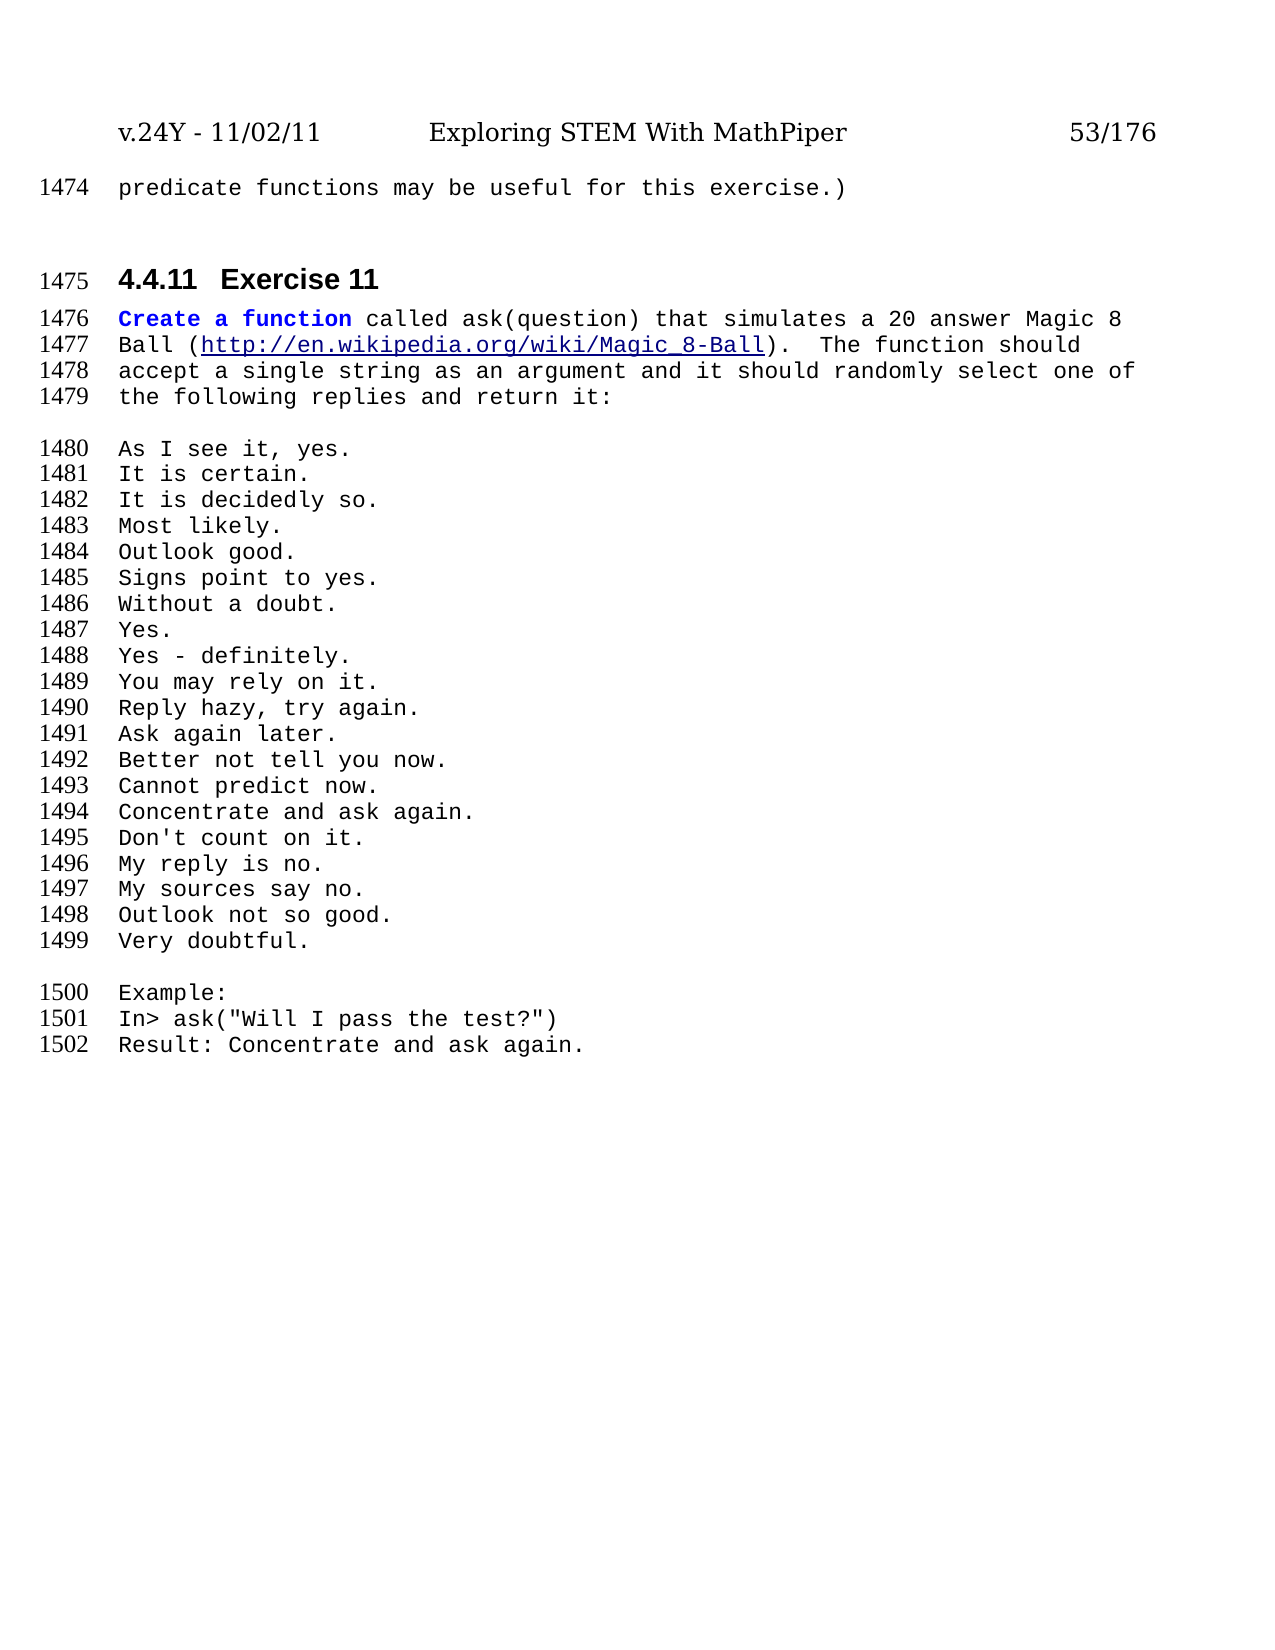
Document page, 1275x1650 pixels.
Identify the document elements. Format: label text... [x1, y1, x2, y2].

text Don't count on it. [118, 826, 1157, 852]
text Most likely. [118, 515, 1157, 541]
text My sources say no. [118, 878, 1157, 904]
text In> ask("Will I pass the test?") [118, 1007, 1157, 1033]
text Yes - definitely. [118, 644, 1157, 670]
text Outlook good. [118, 541, 1157, 567]
text Create a function called ask(question) that simulates a 20 answer Magic 8 Ball (http://en.wikipedia.org/wiki/Magic_8-Ball). The function should accept a single string as an argument and it should randomly select one of the following replies and return it: [118, 307, 1157, 411]
text Signs point to yes. [118, 567, 1157, 592]
subtitle Exercise 11 [118, 262, 1157, 295]
text Better not tell you now. [118, 748, 1157, 774]
text Yes. [118, 618, 1157, 644]
text It is certain. [118, 463, 1157, 489]
text Cannot predict now. [118, 774, 1157, 800]
text Very doubtful. [118, 930, 1157, 956]
text Concentrate and ask again. [118, 800, 1157, 826]
text Ask again later. [118, 722, 1157, 748]
text Outlook not so good. [118, 904, 1157, 930]
text My reply is no. [118, 852, 1157, 878]
text Reply hazy, try again. [118, 696, 1157, 722]
text As I see it, yes. [118, 437, 1157, 463]
text Result: Concentrate and ask again. [118, 1033, 1157, 1059]
text It is decidedly so. [118, 489, 1157, 515]
text predicate functions may be useful for this exercise.) [118, 177, 1157, 203]
text Without a doubt. [118, 592, 1157, 618]
text You may rely on it. [118, 670, 1157, 696]
text Example: [118, 982, 1157, 1007]
